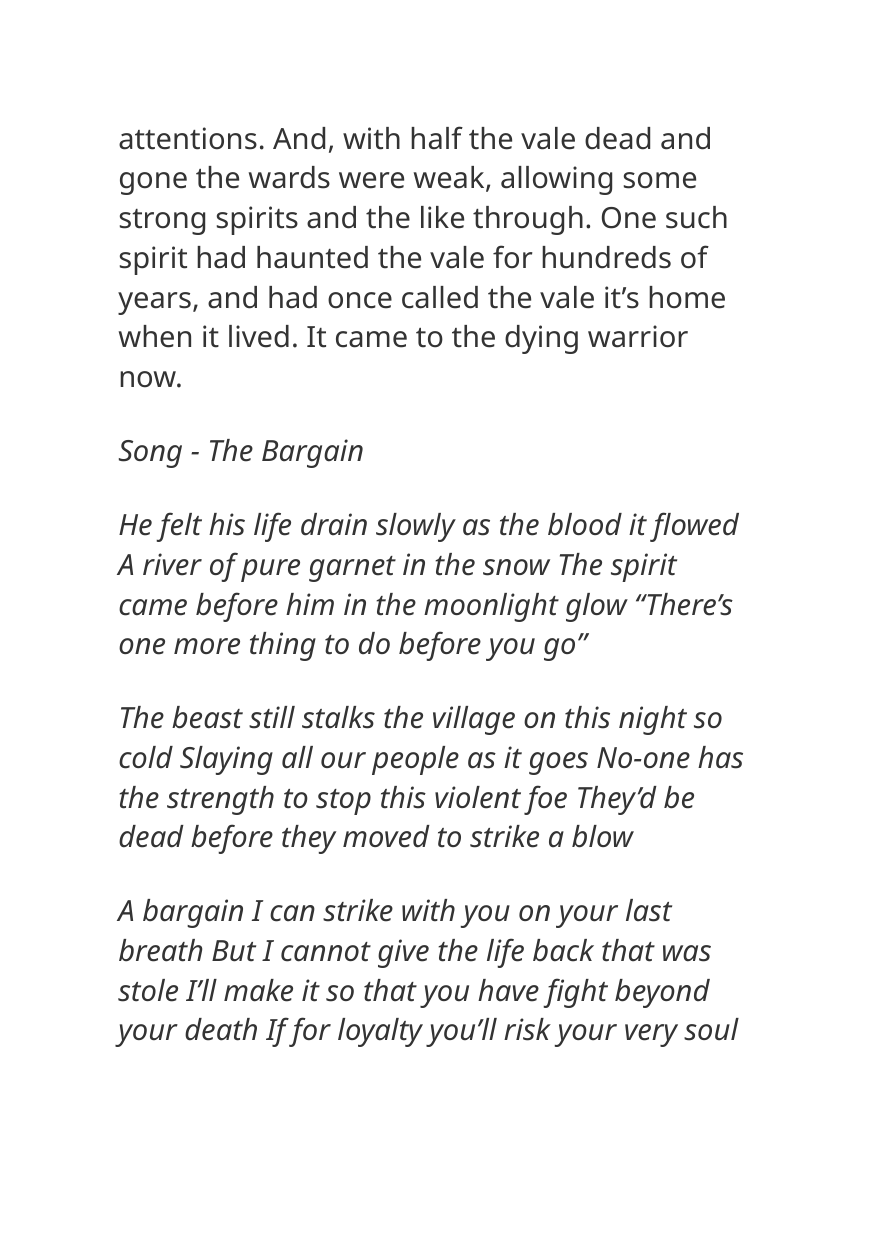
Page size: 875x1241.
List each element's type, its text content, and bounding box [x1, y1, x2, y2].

text He felt his life drain slowly as the blood it flowed A river of pure garnet in the snow The spirit came before him in the moonlight glow “There’s one more thing to do before you go” [118, 504, 756, 663]
text A bargain I can strike with you on your last breath But I cannot give the life back that was stole I’ll make it so that you have fight beyond your death If for loyalty you’ll risk your very soul [118, 891, 756, 1049]
text attentions. And, with half the vale dead and gone the wards were weak, allowing some strong spirits and the like through. One such spirit had haunted the vale for hundreds of years, and had once called the vale it’s home when it lived. It came to the dying warrior now. [118, 118, 756, 396]
text Song - The Bargain [118, 430, 756, 470]
text The beast still stalks the village on this night so cold Slaying all our people as it goes No-one has the strength to stop this violent foe They’d be dead before they moved to strike a blow [118, 697, 756, 856]
